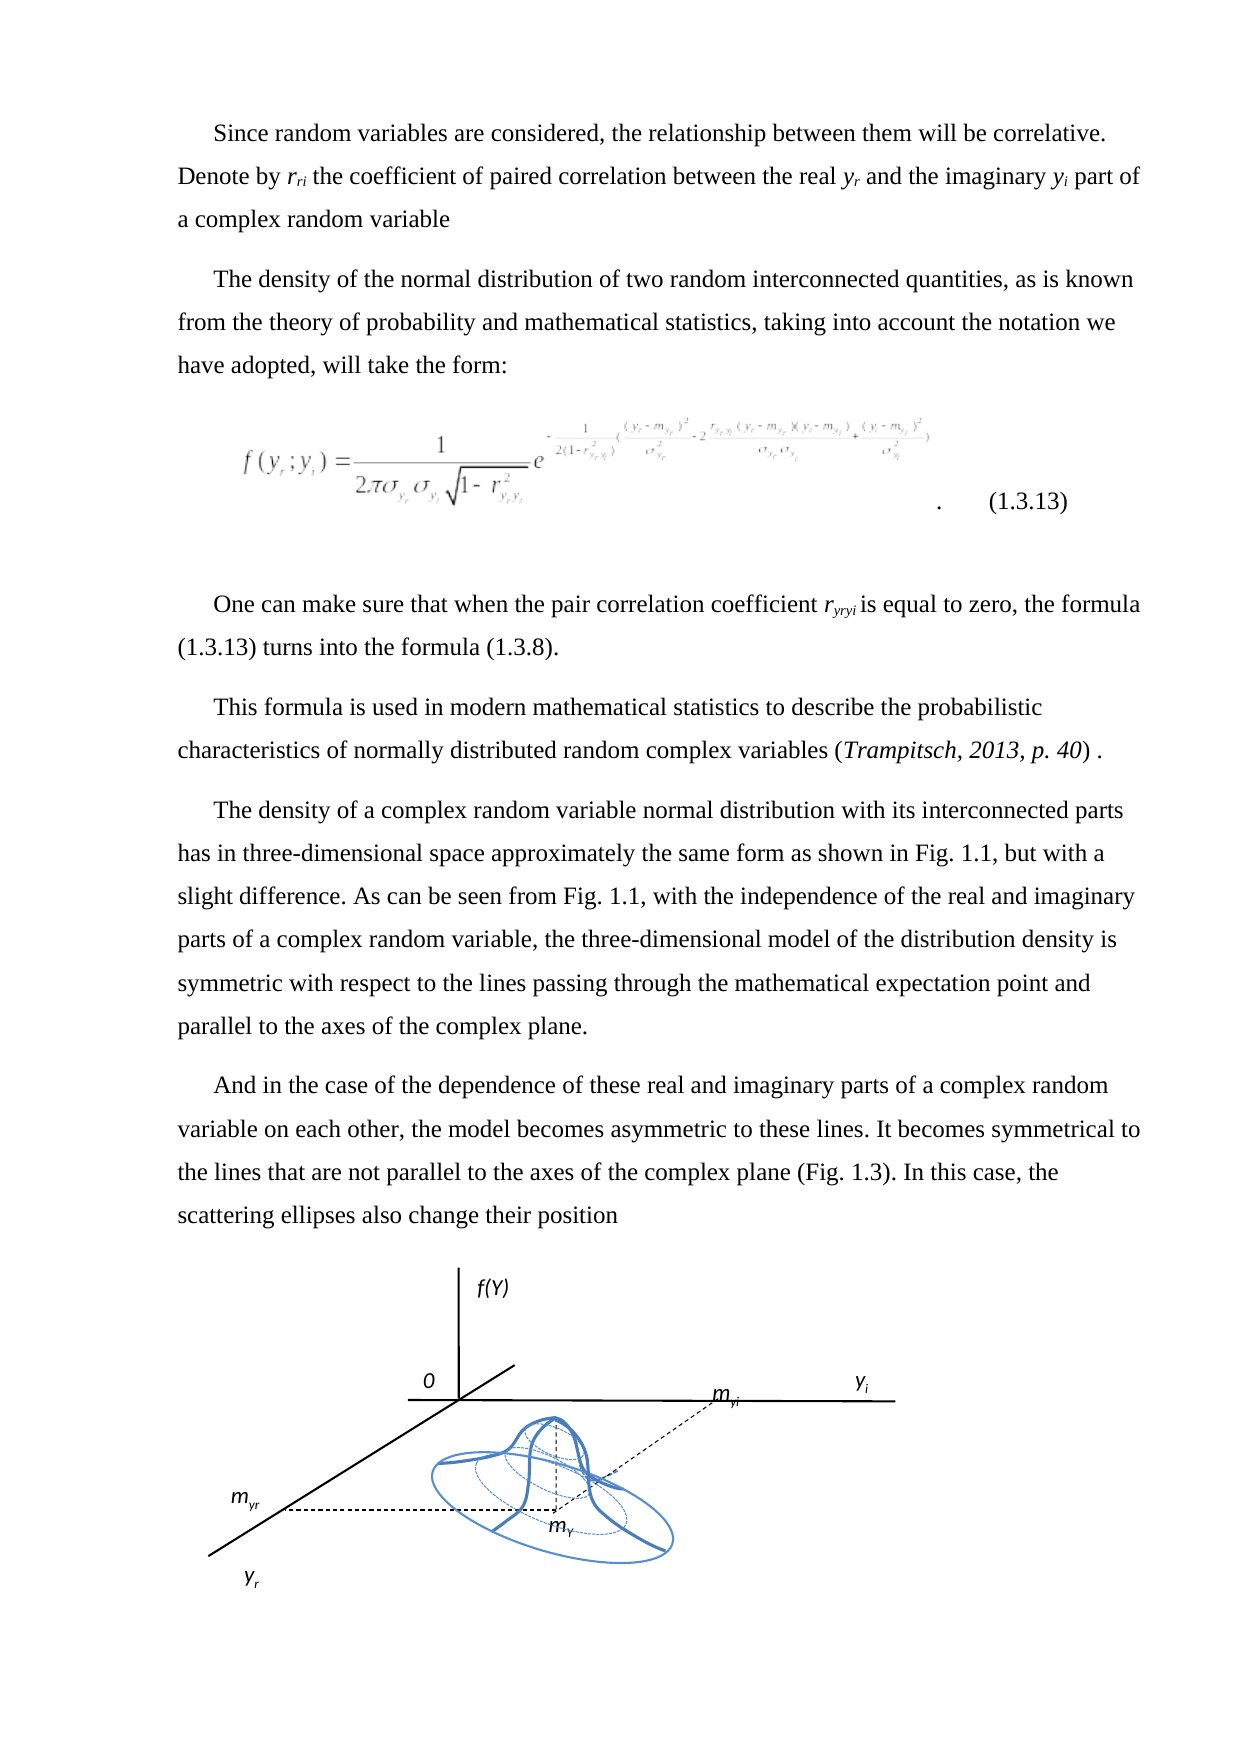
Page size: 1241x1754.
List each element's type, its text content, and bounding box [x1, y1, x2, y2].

text And in the case of the dependence of these real and imaginary parts of a complex random variable on each other, the model becomes asymmetric to these lines. It becomes symmetrical to the lines that are not parallel to the axes of the complex plane (Fig. 1.3). In this case, the scattering ellipses also change their position [177, 1071, 1152, 1229]
text . (1.3.13) [177, 410, 1152, 515]
text The density of a complex random variable normal distribution with its interconnected parts has in three-dimensional space approximately the same form as shown in Fig. 1.1, but with a slight difference. As can be seen from Fig. 1.1, with the independence of the real and imaginary parts of a complex random variable, the three-dimensional model of the distribution density is symmetric with respect to the lines passing through the mathematical expectation point and parallel to the axes of the complex plane. [177, 795, 1152, 1039]
text Since random variables are considered, the relationship between them will be correlative. Denote by rri the coefficient of paired correlation between the real yr and the imaginary yi part of a complex random variable [177, 118, 1152, 233]
text The density of the normal distribution of two random interconnected quantities, as is known from the theory of probability and mathematical statistics, taking into account the notation we have adopted, will take the form: [177, 264, 1152, 379]
text One can make sure that when the pair correlation coefficient ryryi is equal to zero, the formula (1.3.13) turns into the formula (1.3.8). [177, 589, 1152, 661]
text This formula is used in modern mathematical statistics to describe the probabilistic characteristics of normally distributed random complex variables (Trampitsch, 2013, p. 40) . [177, 692, 1152, 764]
